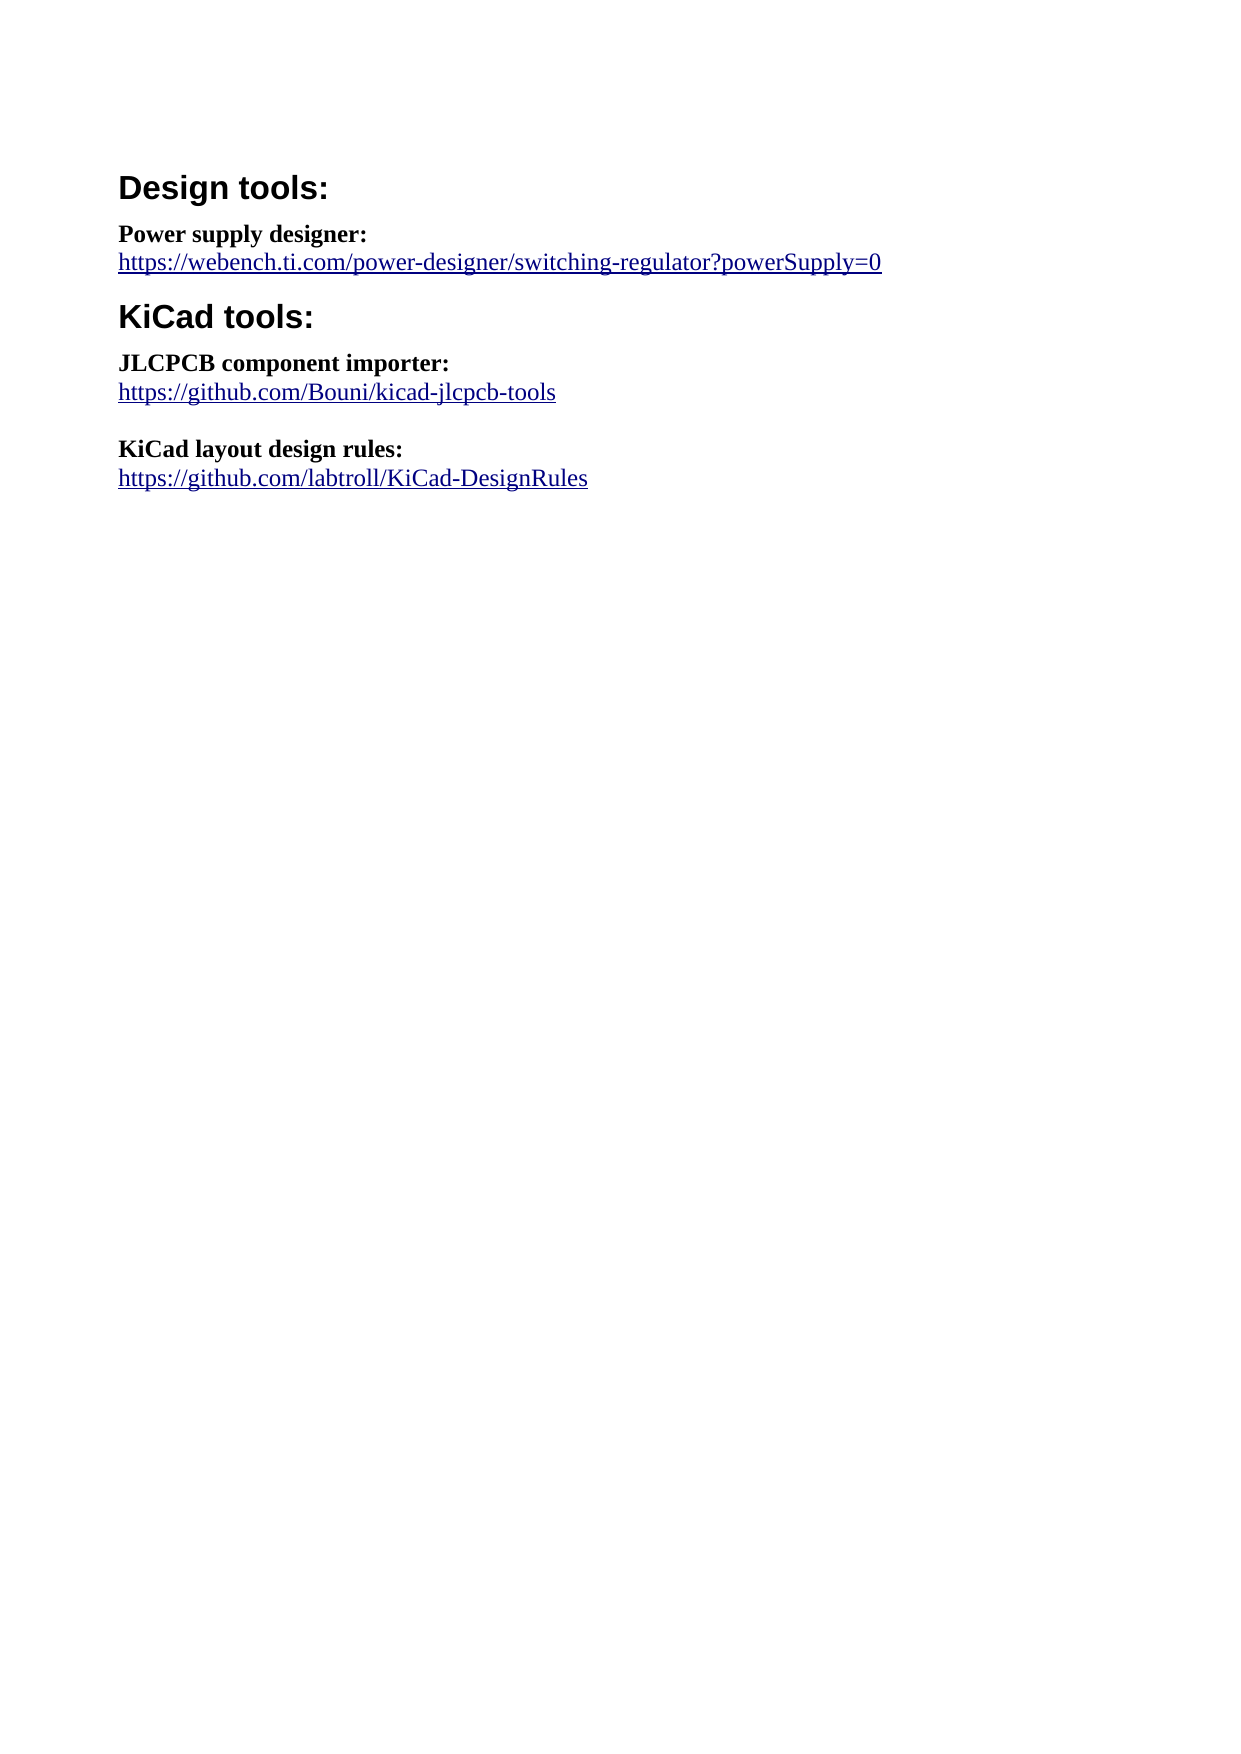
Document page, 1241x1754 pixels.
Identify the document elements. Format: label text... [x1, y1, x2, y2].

text JLCPCB component importer: [118, 348, 1122, 377]
text Power supply designer: [118, 219, 1122, 247]
text https://webench.ti.com/power-designer/switching-regulator?powerSupply=0 [118, 247, 1122, 276]
text https://github.com/Bouni/kicad-jlcpcb-tools [118, 377, 1122, 405]
text KiCad layout design rules: [118, 434, 1122, 463]
subtitle KiCad tools: [118, 297, 1122, 335]
text https://github.com/labtroll/KiCad-DesignRules [118, 463, 1122, 492]
subtitle Design tools: [118, 168, 1122, 206]
